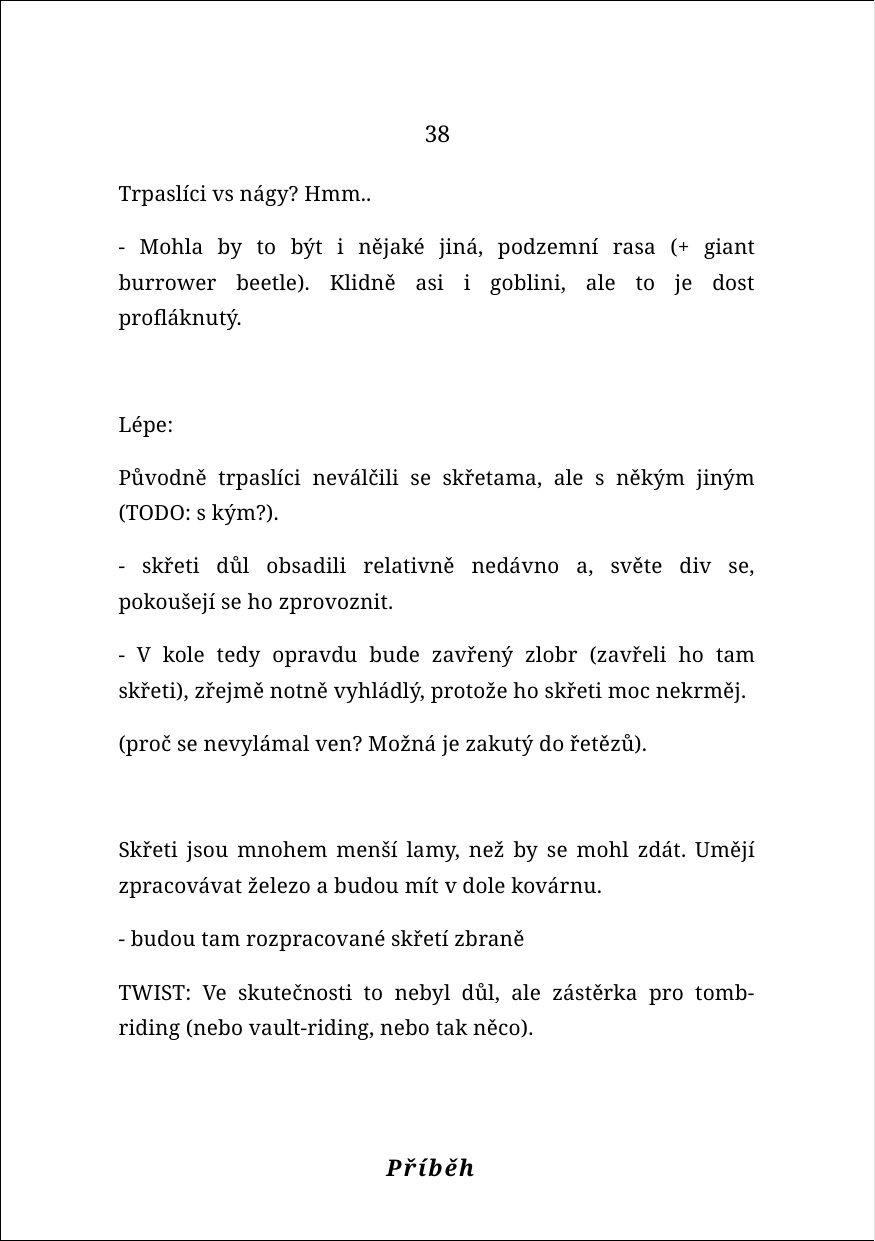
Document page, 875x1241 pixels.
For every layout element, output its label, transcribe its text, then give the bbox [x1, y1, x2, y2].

text - skřeti důl obsadili relativně nedávno a, světe div se, pokoušejí se ho zprovoznit. [118, 552, 756, 616]
text - Mohla by to být i nějaké jiná, podzemní rasa (+ giant burrower beetle). Klidně asi i goblini, ale to je dost profláknutý. [118, 232, 756, 332]
text Skřeti jsou mnohem menší lamy, než by se mohl zdát. Umějí zpracovávat železo a budou mít v dole kovárnu. [118, 836, 756, 899]
text (proč se nevylámal ven? Možná je zakutý do řetězů). [118, 729, 756, 758]
text - budou tam rozpracované skřetí zbraně [118, 924, 756, 953]
text Trpaslíci vs nágy? Hmm.. [118, 179, 756, 207]
text Původně trpaslíci neválčili se skřetama, ale s někým jiným (TODO: s kým?). [118, 463, 756, 527]
text - V kole tedy opravdu bude zavřený zlobr (zavřeli ho tam skřeti), zřejmě notně vyhládlý, protože ho skřeti moc nekrměj. [118, 640, 756, 704]
text Lépe: [118, 410, 756, 438]
text TWIST: Ve skutečnosti to nebyl důl, ale zástěrka pro tomb-riding (nebo vault-riding, nebo tak něco). [118, 978, 756, 1042]
